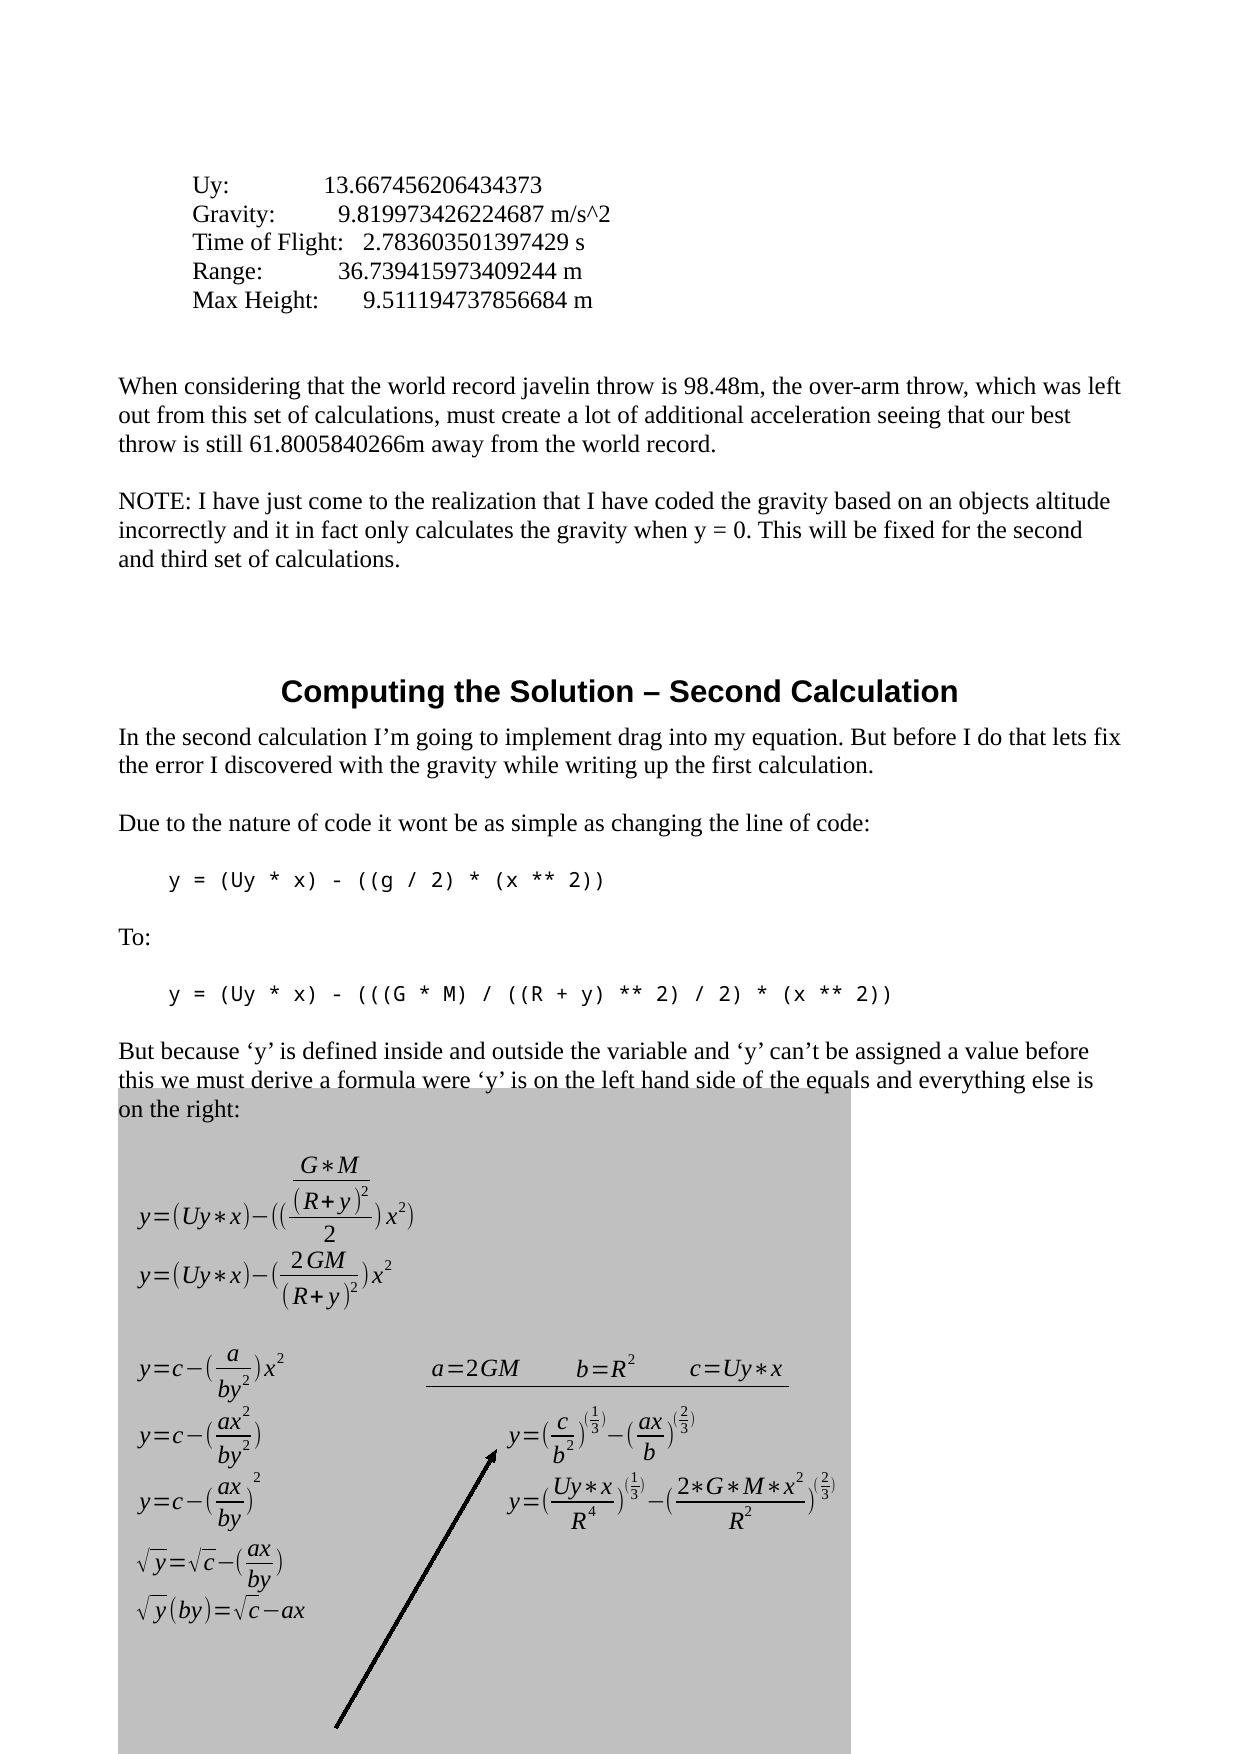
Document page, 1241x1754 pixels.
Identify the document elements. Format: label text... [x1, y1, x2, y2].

text But because ‘y’ is defined inside and outside the variable and ‘y’ can’t be assigned a value before this we must derive a formula were ‘y’ is on the left hand side of the equals and everything else is on the right: [118, 1036, 1122, 1123]
text y = (Uy * x) - ((g / 2) * (x ** 2)) [118, 866, 1122, 894]
text Uy: 13.667456206434373 [118, 170, 1122, 199]
text Due to the nature of code it wont be as simple as changing the line of code: [118, 808, 1122, 837]
text Gravity: 9.819973426224687 m/s^2 [118, 199, 1122, 227]
text y = (Uy * x) - (((G * M) / ((R + y) ** 2) / 2) * (x ** 2)) [118, 979, 1122, 1008]
text When considering that the world record javelin throw is 98.48m, the over-arm throw, which was left out from this set of calculations, must create a lot of additional acceleration seeing that our best throw is still 61.8005840266m away from the world record. [118, 371, 1122, 457]
text To: [118, 922, 1122, 951]
text Range: 36.739415973409244 m [118, 256, 1122, 285]
text Max Height: 9.511194737856684 m [118, 285, 1122, 314]
text NOTE: I have just come to the realization that I have coded the gravity based on an objects altitude incorrectly and it in fact only calculates the gravity when y = 0. This will be fixed for the second and third set of calculations. [118, 486, 1122, 572]
text Time of Flight: 2.783603501397429 s [118, 227, 1122, 256]
subtitle Computing the Solution – Second Calculation [118, 673, 1122, 709]
text In the second calculation I’m going to implement drag into my equation. But before I do that lets fix the error I discovered with the gravity while writing up the first calculation. [118, 722, 1122, 779]
